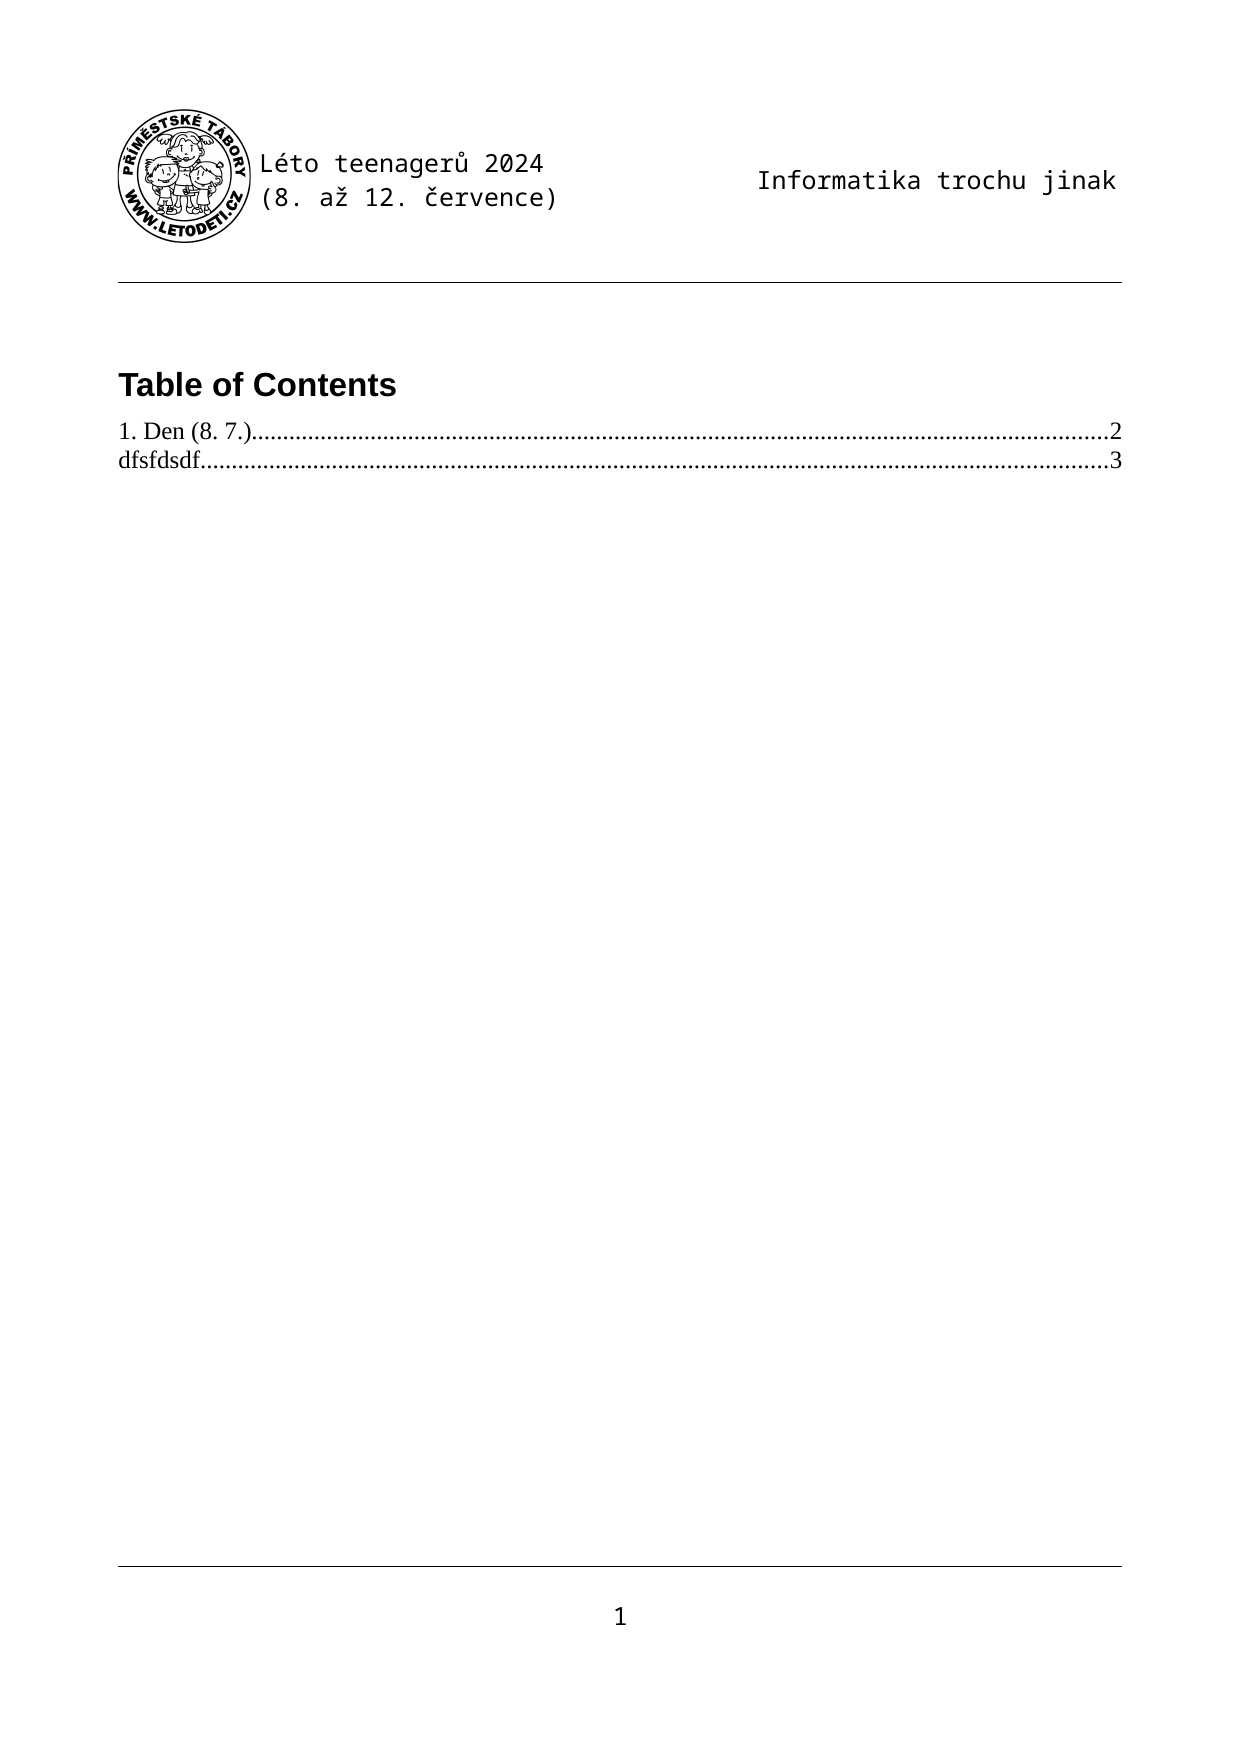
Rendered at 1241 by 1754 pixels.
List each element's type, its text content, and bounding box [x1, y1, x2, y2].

subtitle Table of Contents [118, 365, 1122, 404]
text 1. Den (8. 7.) 2 [118, 416, 1122, 445]
picture [117, 107, 251, 243]
text dfsfdsdf 3 [118, 445, 1122, 474]
